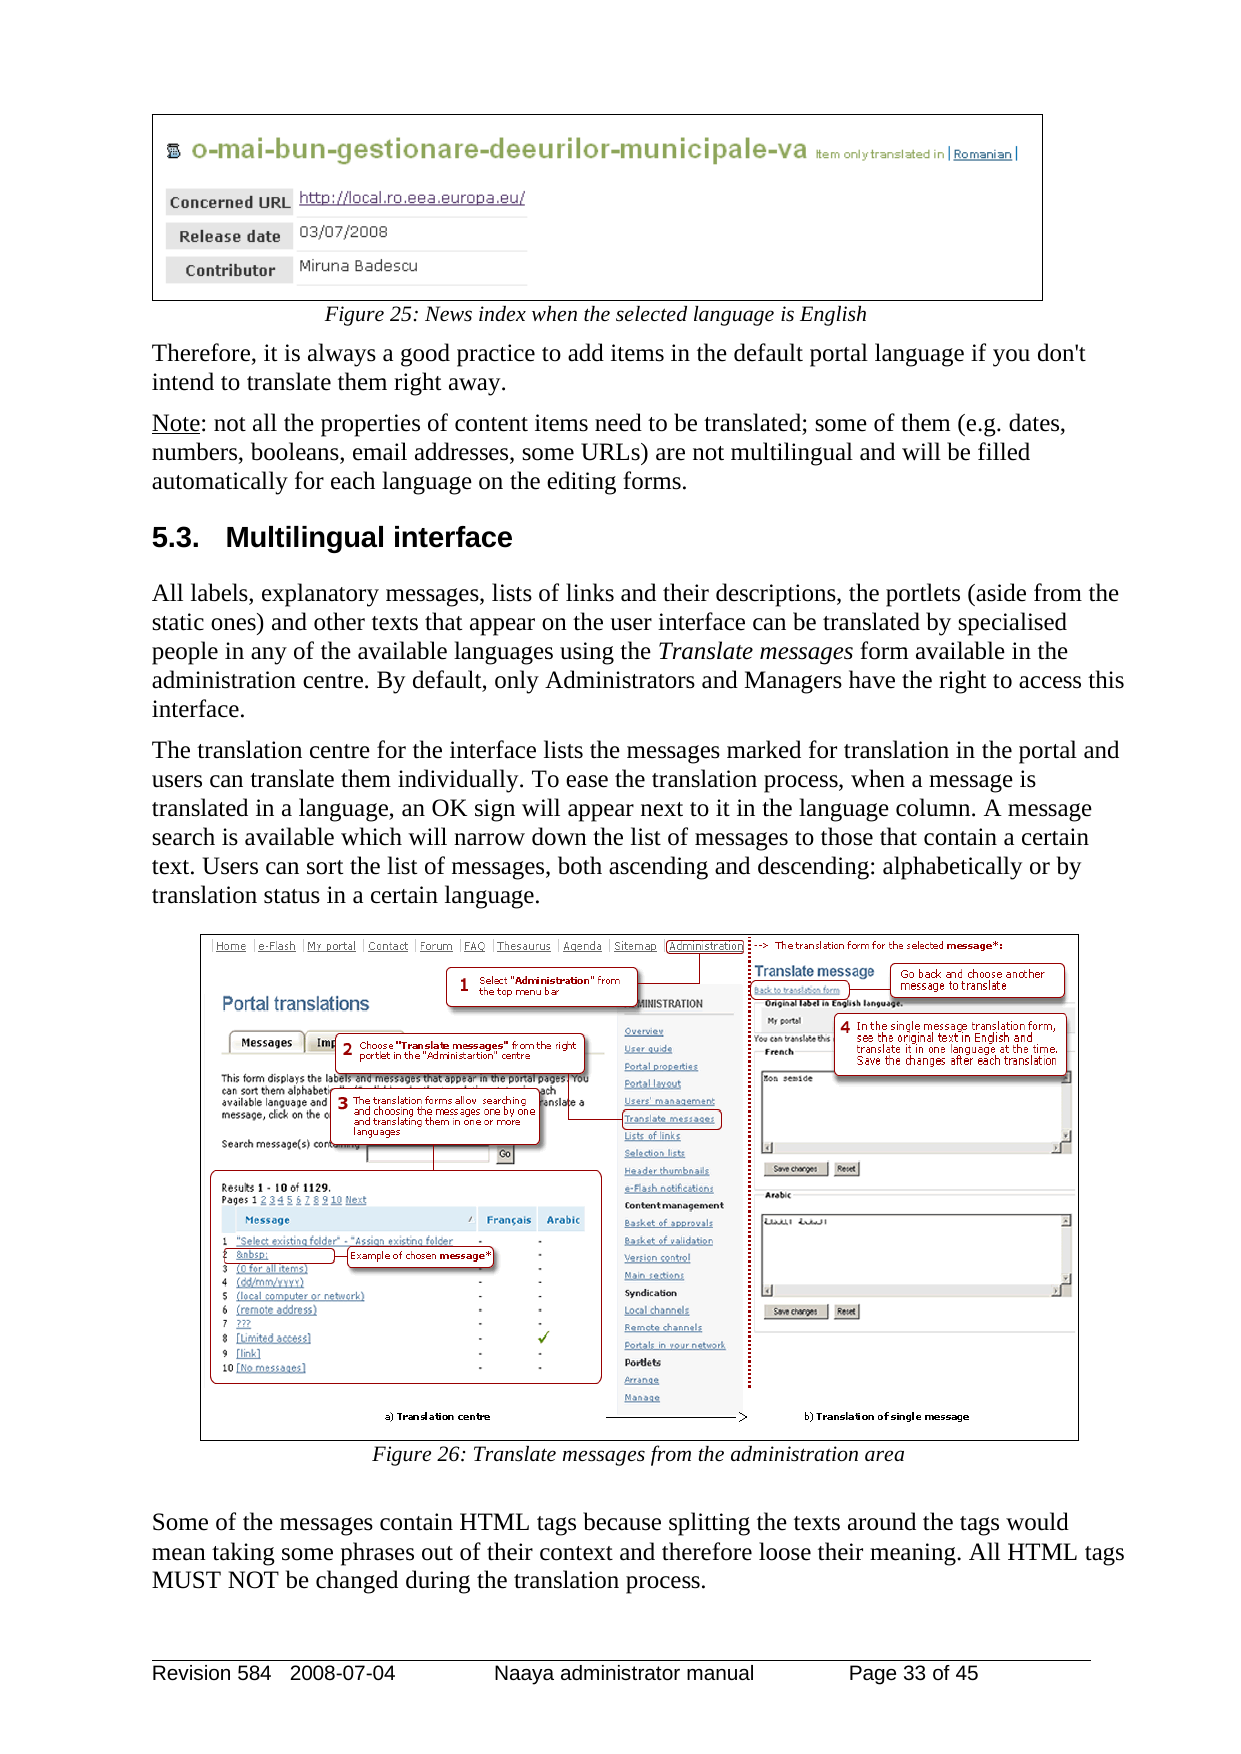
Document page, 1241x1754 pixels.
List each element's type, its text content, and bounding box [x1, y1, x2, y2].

text Figure 25: News index when the selected language is English [152, 301, 1042, 326]
picture [154, 117, 1040, 298]
text The translation centre for the interface lists the messages marked for translation in the portal and users can translate them individually. To ease the translation process, when a message is translated in a language, an OK sign will appear next to it in the language column. A message search is available which will narrow down the list of messages to those that contain a certain text. Users can sort the list of messages, both ascending and descending: alphabetically or by translation status in a certain language. [152, 735, 1128, 909]
text Note: not all the properties of content items need to be translated; some of them (e.g. dates, numbers, booleans, email addresses, some URLs) are not multilingual and will be filled automatically for each language on the editing forms. [152, 408, 1128, 495]
text Therefore, it is always a good practice to add items in the default portal language if you don't intend to translate them right away. [152, 338, 1128, 396]
text All labels, explanatory messages, lists of links and their descriptions, the portlets (aside from the static ones) and other texts that appear on the user interface can be translated by specialised people in any of the available languages using the Translate messages form available in the administration centre. By default, only Administrators and Managers have the right to access this interface. [152, 578, 1128, 723]
text Figure 26: Translate messages from the administration area [133, 934, 1147, 1466]
text Some of the messages contain HTML tags because splitting the texts around the tags would mean taking some phrases out of their context and therefore loose their meaning. All HTML tags MUST NOT be changed during the translation process. [152, 1507, 1128, 1594]
subtitle Multilingual interface [152, 519, 1128, 553]
